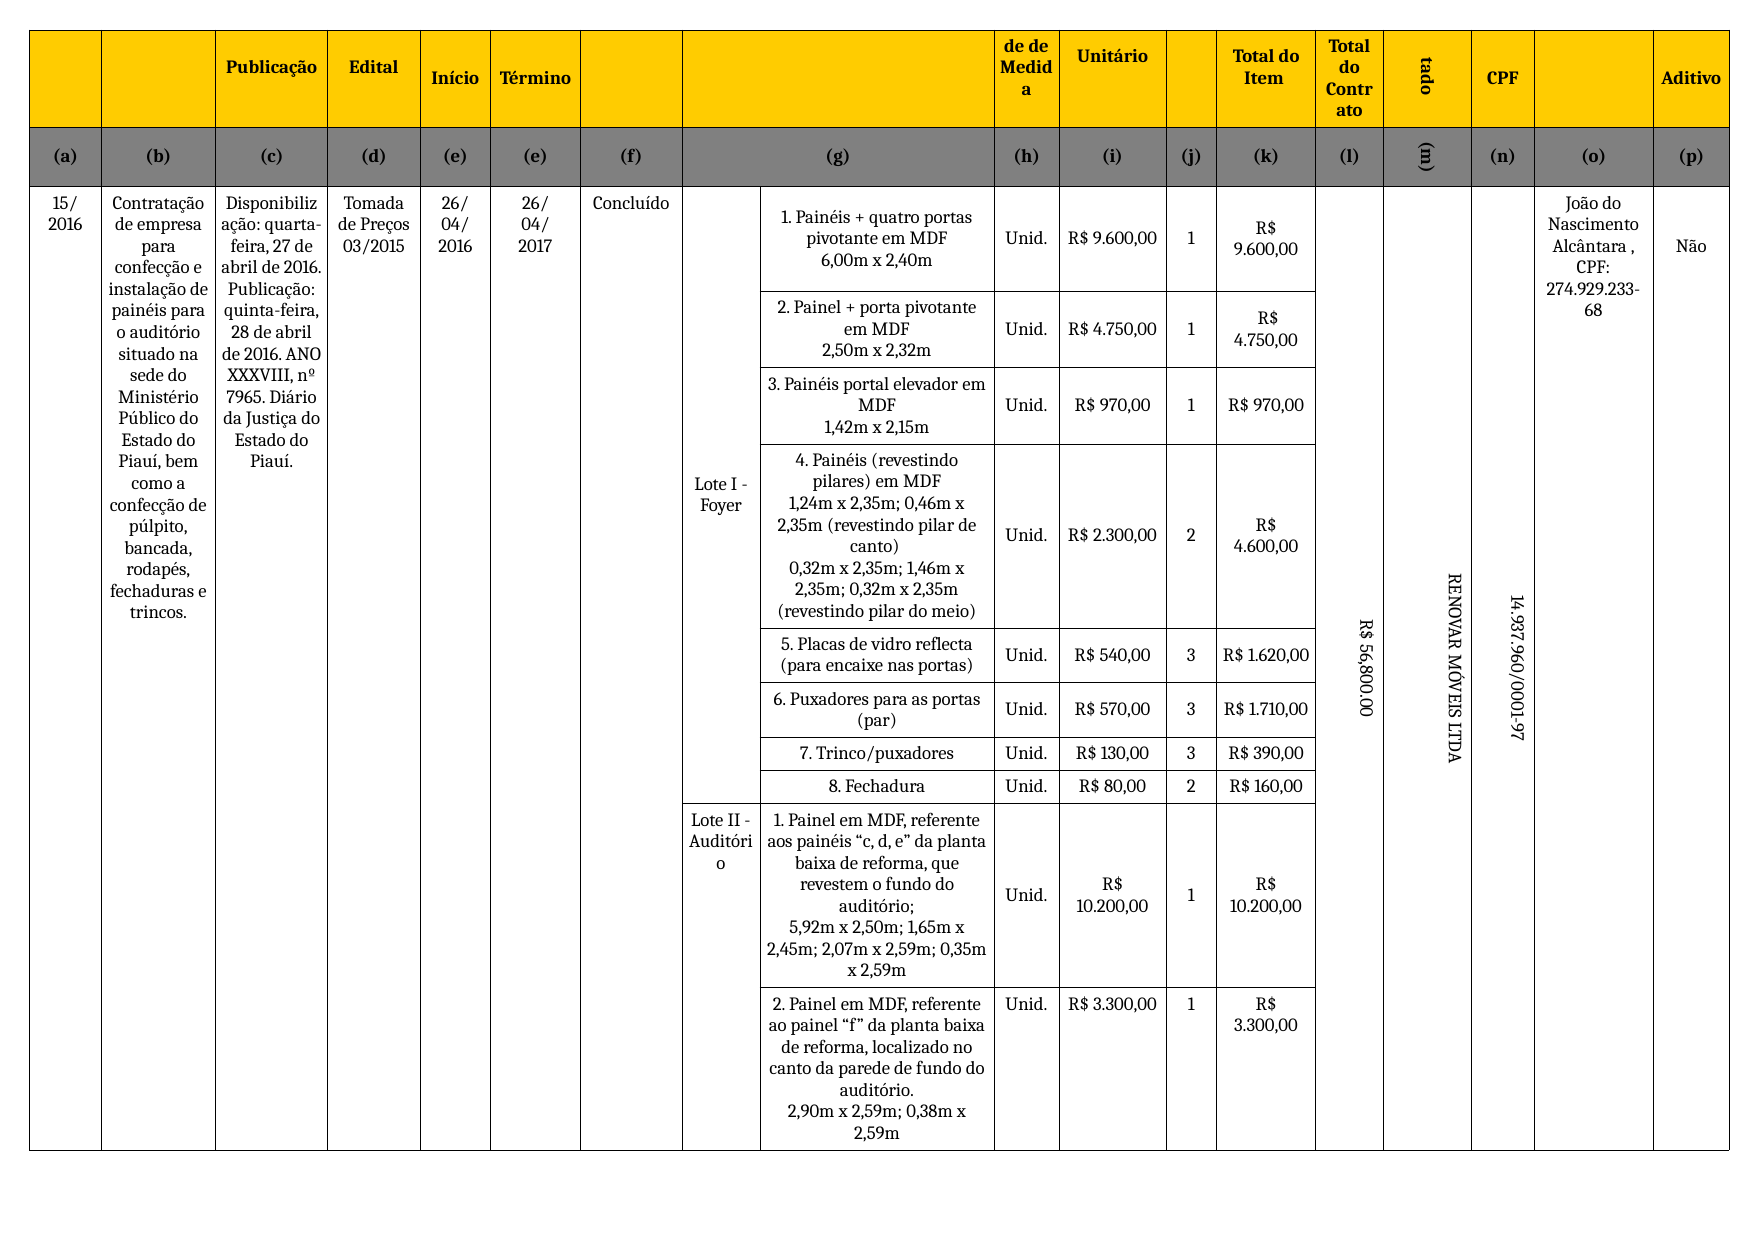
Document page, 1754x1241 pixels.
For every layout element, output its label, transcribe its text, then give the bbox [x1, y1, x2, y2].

table_header [683, 31, 994, 127]
table_cell Disponibilização: quarta-feira, 27 de abril de 2016. Publicação: quinta-feira, 28 de abril de 2016. ANO XXXVIII, nº 7965. Diário da Justiça do Estado do Piauí. [216, 187, 327, 1150]
table_cell 26/ 04/ 2017 [491, 187, 580, 1150]
table_cell 3 [1167, 683, 1216, 737]
table_cell R$ 4.600,00 [1217, 445, 1315, 628]
table_cell R$ 9.600,00 [1217, 187, 1315, 291]
table_cell 14.937.960/0001-97 [1472, 187, 1534, 1150]
table_cell (e) [491, 128, 580, 186]
table_cell 1 [1167, 804, 1216, 987]
table_cell R$ 570,00 [1060, 683, 1166, 737]
table_cell RENOVAR MÓVEIS LTDA [1384, 187, 1471, 1150]
table_cell Lote I - Foyer [683, 187, 760, 803]
table_header [102, 31, 215, 127]
table_cell (a) [30, 128, 101, 186]
table_cell Unid. [995, 368, 1059, 443]
table_cell Unid. [995, 804, 1059, 987]
table_cell Unid. [995, 629, 1059, 682]
table_cell 1 [1167, 292, 1216, 367]
table_cell 2 [1167, 445, 1216, 628]
table_cell R$ 56.800,00 [1316, 187, 1383, 1150]
table_cell R$ 80,00 [1060, 771, 1166, 803]
table_cell (o) [1535, 128, 1653, 186]
table_cell R$ 540,00 [1060, 629, 1166, 682]
table_cell 26/ 04/ 2016 [421, 187, 490, 1150]
table_header Total do Item [1217, 31, 1315, 127]
table_cell Não [1654, 187, 1729, 1150]
table_cell R$ 2.300,00 [1060, 445, 1166, 628]
table_header de de Medida [995, 31, 1059, 127]
table_header tado [1384, 31, 1471, 127]
table_cell (b) [102, 128, 215, 186]
table_cell 8. Fechadura [761, 771, 994, 803]
table_header CPF [1472, 31, 1534, 127]
table_cell 3 [1167, 629, 1216, 682]
table_cell Unid. [995, 187, 1059, 291]
table_cell R$ 9.600,00 [1060, 187, 1166, 291]
table_cell (d) [328, 128, 420, 186]
table_cell Tomada de Preços 03/2015 [328, 187, 420, 1150]
table_cell Contratação de empresa para confecção e instalação de painéis para o auditório situado na sede do Ministério Público do Estado do Piauí, bem como a confecção de púlpito, bancada, rodapés, fechaduras e trincos. [102, 187, 215, 1150]
table_cell (i) [1060, 128, 1166, 186]
table_cell (k) [1217, 128, 1315, 186]
table_header Publicação [216, 31, 327, 127]
table_cell R$ 4.750,00 [1217, 292, 1315, 367]
table_cell (g) [683, 128, 994, 186]
table_cell Término [491, 31, 580, 127]
table_cell R$ 130,00 [1060, 738, 1166, 770]
table_cell 1 [1167, 988, 1216, 1150]
table_cell R$ 1.710,00 [1217, 683, 1315, 737]
table_header [1167, 31, 1216, 127]
table_header Total do Contrato [1316, 31, 1383, 127]
table_cell (h) [995, 128, 1059, 186]
table_cell (m) [1384, 128, 1471, 186]
table_cell 1 [1167, 187, 1216, 291]
table_cell (n) [1472, 128, 1534, 186]
table_cell (l) [1316, 128, 1383, 186]
table_cell R$ 1.620,00 [1217, 629, 1315, 682]
table_cell 1 [1167, 368, 1216, 443]
table_header [30, 31, 101, 127]
table_cell R$ 160,00 [1217, 771, 1315, 803]
table_cell Unid. [995, 445, 1059, 628]
table_cell 3 [1167, 738, 1216, 770]
table_cell Unid. [995, 738, 1059, 770]
table_header Aditivo [1654, 31, 1729, 127]
table_cell 5. Placas de vidro reflecta (para encaixe nas portas) [761, 629, 994, 682]
table_cell 1. Painel em MDF, referente aos painéis “c, d, e” da planta baixa de reforma, que revestem o fundo do auditório; 5,92m x 2,50m; 1,65m x 2,45m; 2,07m x 2,59m; 0,35m x 2,59m [761, 804, 994, 987]
table_cell 6. Puxadores para as portas (par) [761, 683, 994, 737]
table_cell R$ 3.300,00 [1060, 988, 1166, 1150]
table_cell R$ 10.200,00 [1060, 804, 1166, 987]
table_header Unitário [1060, 31, 1166, 127]
table_cell (e) [421, 128, 490, 186]
table_cell 15/ 2016 [30, 187, 101, 1150]
table_cell 4. Painéis (revestindo pilares) em MDF 1,24m x 2,35m; 0,46m x 2,35m (revestindo pilar de canto) 0,32m x 2,35m; 1,46m x 2,35m; 0,32m x 2,35m (revestindo pilar do meio) [761, 445, 994, 628]
table_cell (j) [1167, 128, 1216, 186]
table_cell Unid. [995, 988, 1059, 1150]
table_cell 7. Trinco/puxadores [761, 738, 994, 770]
table_cell R$ 4.750,00 [1060, 292, 1166, 367]
table_cell Início [421, 31, 490, 127]
table_cell R$ 970,00 [1217, 368, 1315, 443]
table_cell João do Nascimento Alcântara , CPF: 274.929.233-68 [1535, 187, 1653, 1150]
table_cell Unid. [995, 771, 1059, 803]
table_cell Concluído [581, 187, 682, 1150]
table_cell R$ 390,00 [1217, 738, 1315, 770]
table_cell 2. Painel em MDF, referente ao painel “f” da planta baixa de reforma, localizado no canto da parede de fundo do auditório. 2,90m x 2,59m; 0,38m x 2,59m [761, 988, 994, 1150]
table_cell 1. Painéis + quatro portas pivotante em MDF 6,00m x 2,40m [761, 187, 994, 291]
table_cell Unid. [995, 292, 1059, 367]
table_cell 2. Painel + porta pivotante em MDF 2,50m x 2,32m [761, 292, 994, 367]
table_cell R$ 970,00 [1060, 368, 1166, 443]
table_cell (c) [216, 128, 327, 186]
table_header [1535, 31, 1653, 127]
table_cell R$ 3.300,00 [1217, 988, 1315, 1150]
table_cell (f) [581, 128, 682, 186]
table_cell R$ 10.200,00 [1217, 804, 1315, 987]
table_header [581, 31, 682, 127]
table_cell (p) [1654, 128, 1729, 186]
table_cell Unid. [995, 683, 1059, 737]
table_cell 3. Painéis portal elevador em MDF 1,42m x 2,15m [761, 368, 994, 443]
table_cell Lote II - Auditório [683, 804, 760, 1150]
table_cell 2 [1167, 771, 1216, 803]
table_header Edital [328, 31, 420, 127]
